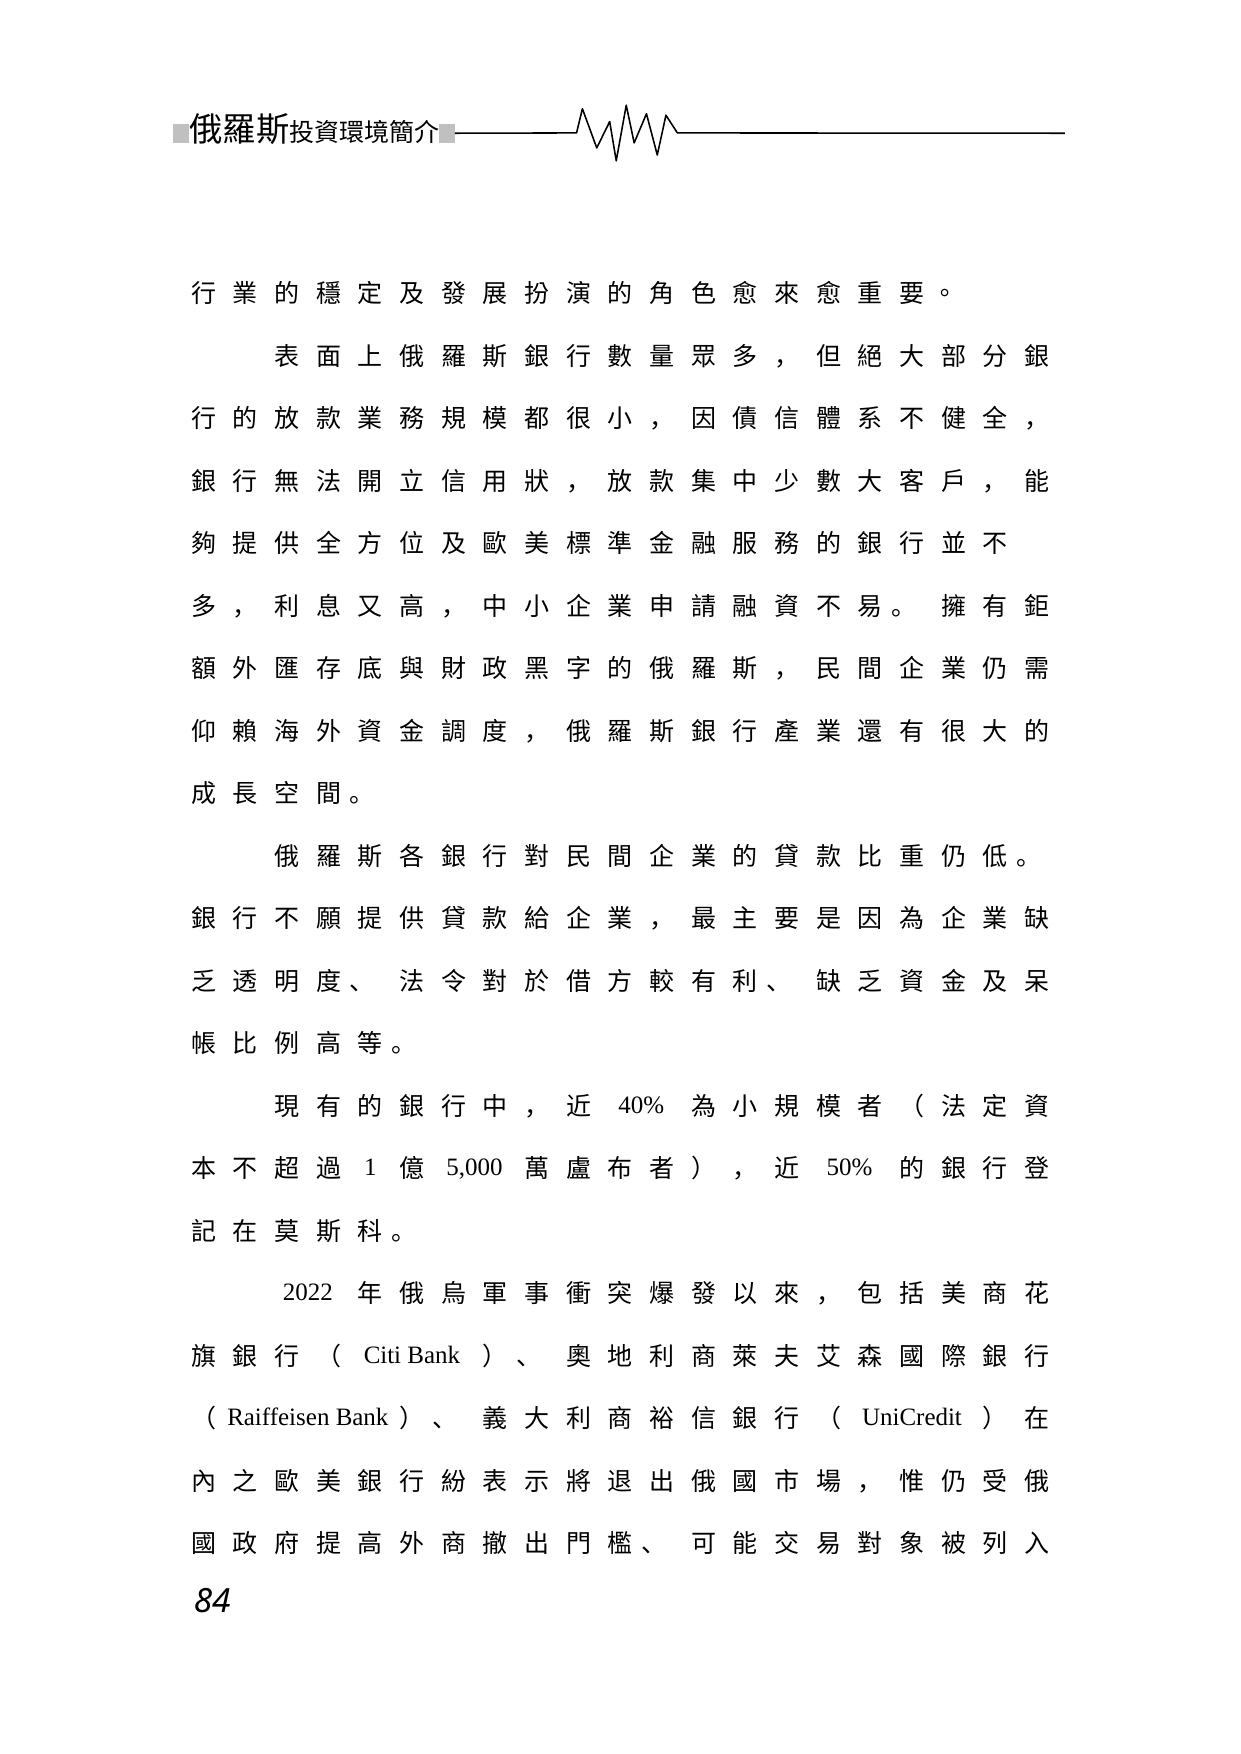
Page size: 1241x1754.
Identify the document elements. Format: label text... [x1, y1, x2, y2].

text 俄羅斯各銀行對民間企業的貸款比重仍低。銀行不願提供貸款給企業，最主要是因為企業缺乏透明度、法令對於借方較有利、缺乏資金及呆帳比例高等。 [183, 813, 1058, 1063]
text 2022年俄烏軍事衝突爆發以來，包括美商花旗銀行（Citi Bank）、奧地利商萊夫艾森國際銀行（Raiffeisen Bank）、義大利商裕信銀行（UniCredit）在內之歐美銀行紛表示將退出俄國市場，惟仍受俄國政府提高外商撤出門檻、可能交易對象被列入 [183, 1250, 1058, 1563]
text 行業的穩定及發展扮演的角色愈來愈重要。 [183, 250, 1058, 313]
text 表面上俄羅斯銀行數量眾多，但絕大部分銀行的放款業務規模都很小，因債信體系不健全，銀行無法開立信用狀，放款集中少數大客戶，能夠提供全方位及歐美標準金融服務的銀行並不多，利息又高，中小企業申請融資不易。擁有鉅額外匯存底與財政黑字的俄羅斯，民間企業仍需仰賴海外資金調度，俄羅斯銀行產業還有很大的成長空間。 [183, 313, 1058, 813]
text 現有的銀行中，近40%為小規模者（法定資本不超過1億5,000萬盧布者），近50%的銀行登記在莫斯科。 [183, 1063, 1058, 1250]
